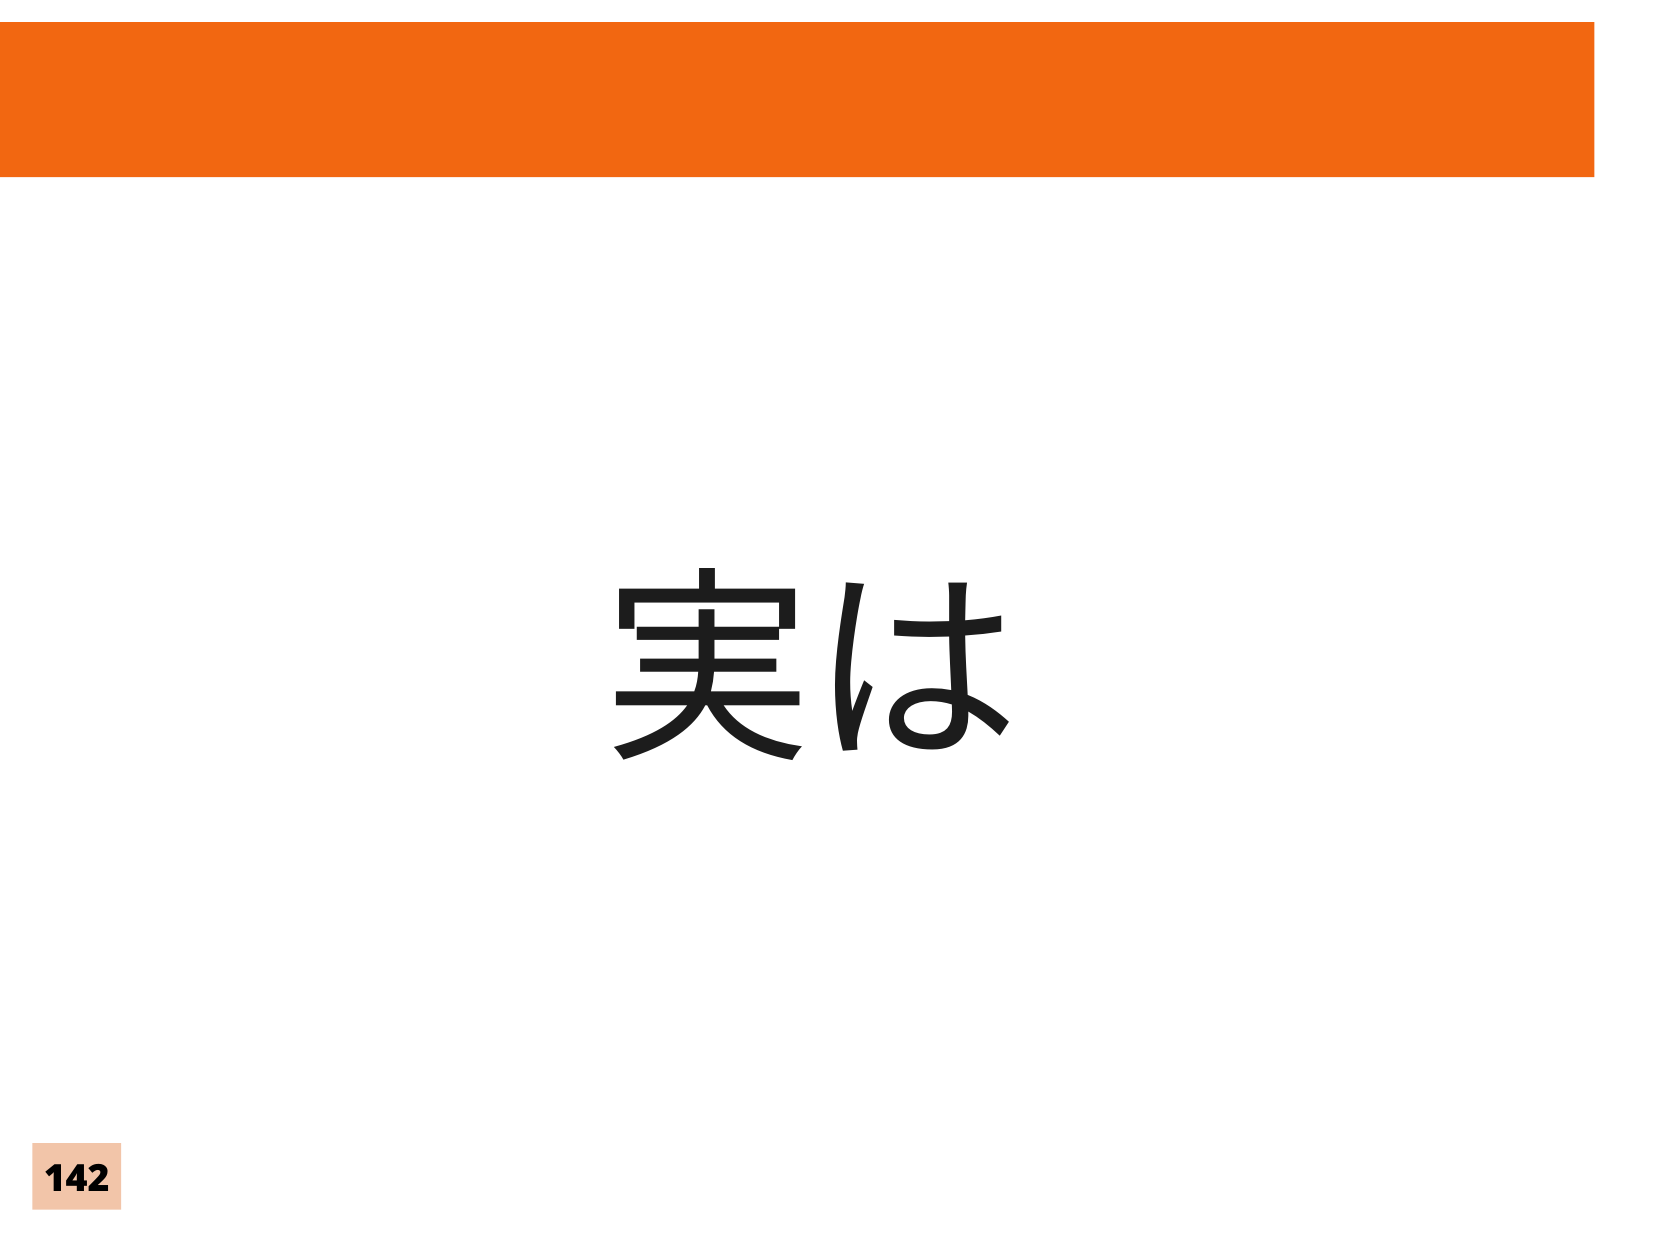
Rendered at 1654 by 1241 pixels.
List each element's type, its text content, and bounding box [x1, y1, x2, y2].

list 実は [59, 201, 1565, 1105]
